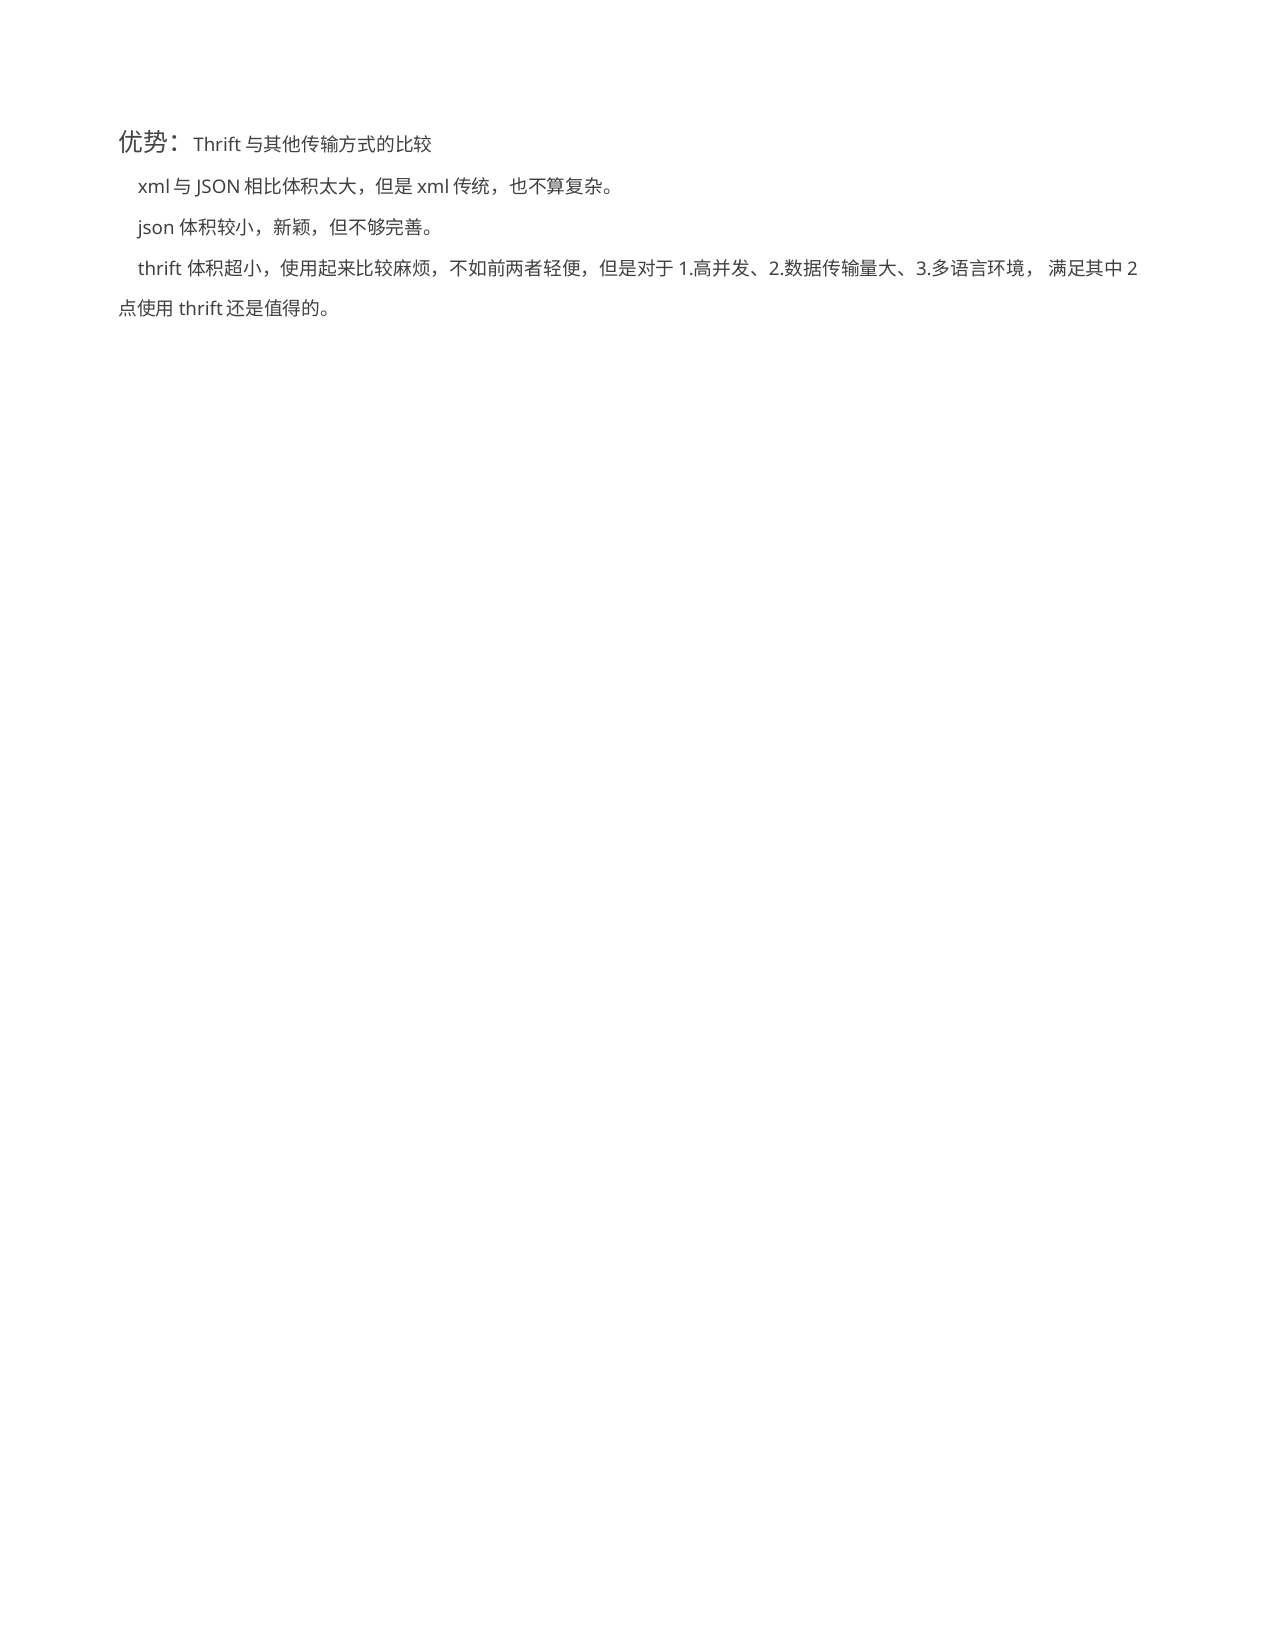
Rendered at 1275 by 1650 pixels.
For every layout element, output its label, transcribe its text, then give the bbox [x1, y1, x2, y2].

text 优势：Thrift与其他传输方式的比较 xml与JSON相比体积太大，但是xml传统，也不算复杂。 json 体积较小，新颖，但不够完善。 thrift 体积超小，使用起来比较麻烦，不如前两者轻便，但是对于1.高并发、2.数据传输量大、3.多语言环境， 满足其中2点使用 thrift还是值得的。 [118, 118, 1157, 321]
